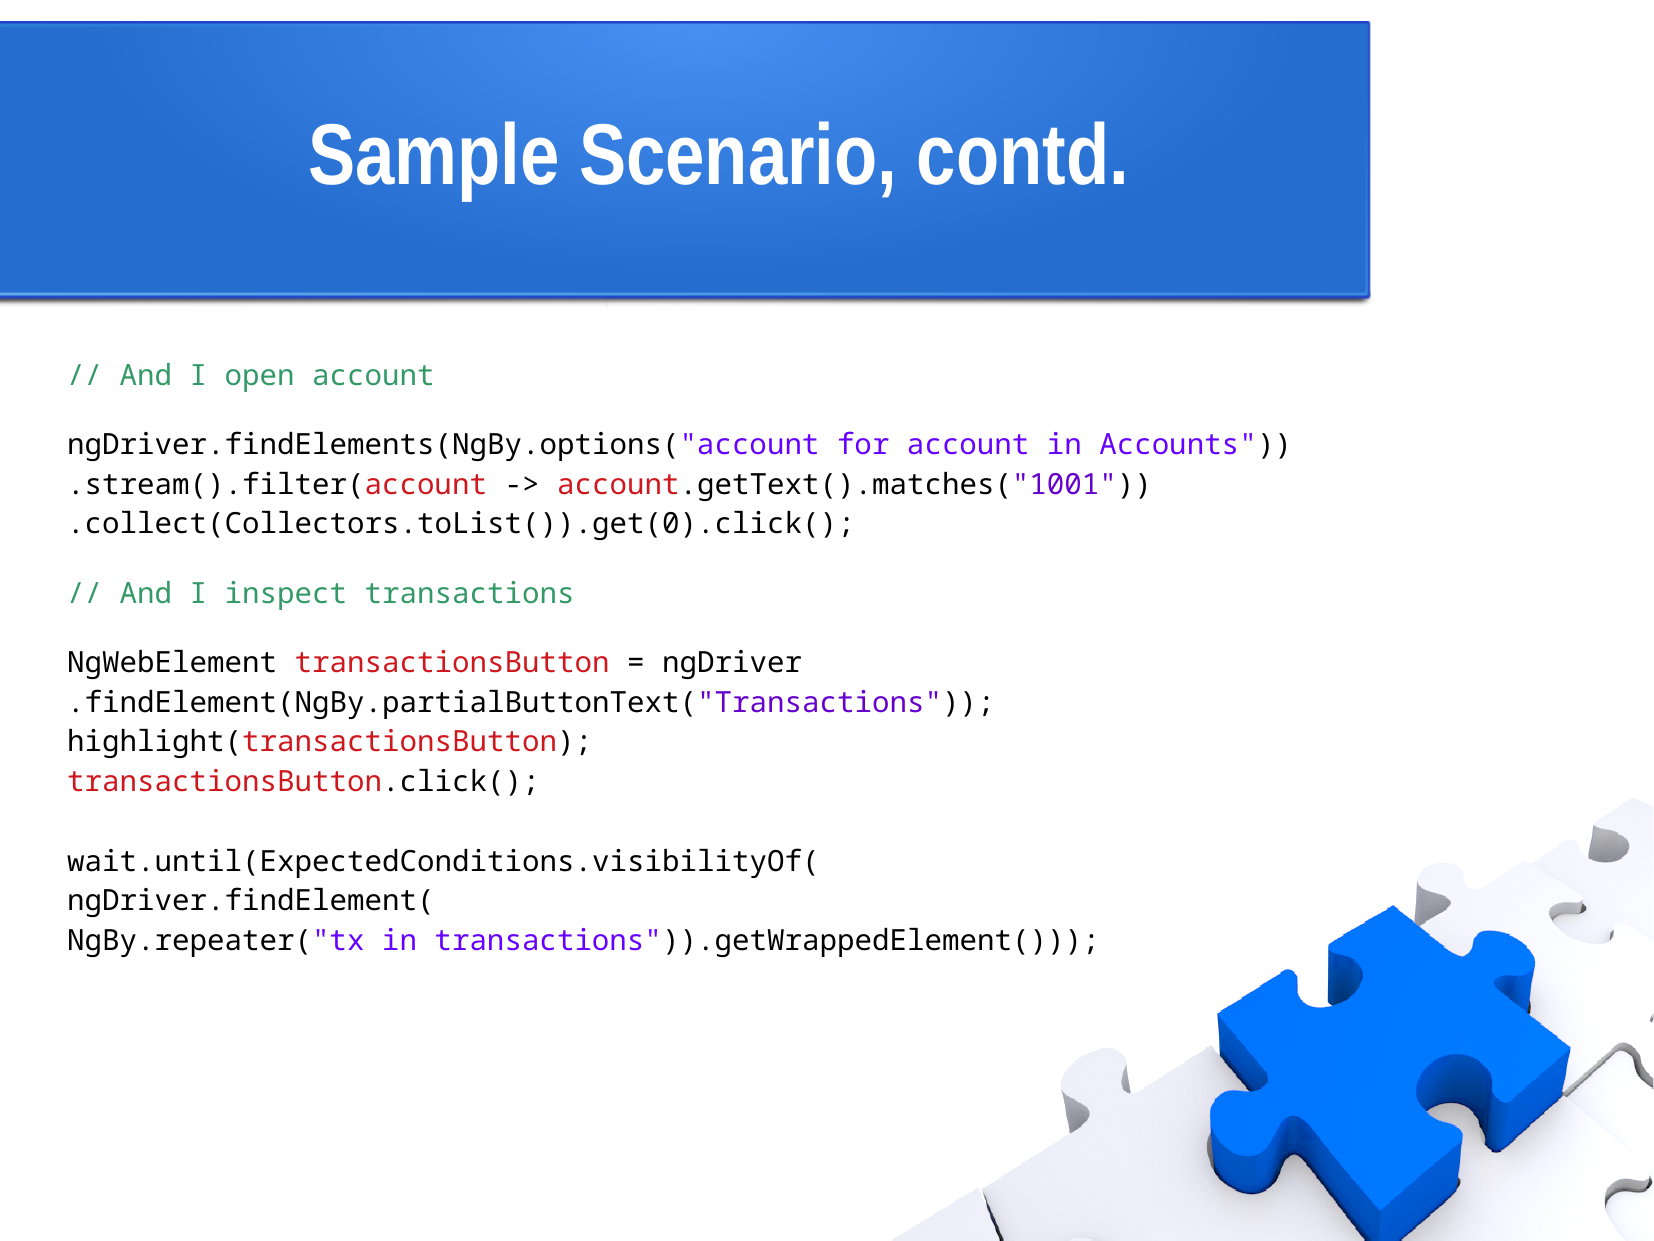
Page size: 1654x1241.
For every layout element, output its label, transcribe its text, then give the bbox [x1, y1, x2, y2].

list // And I open account ngDriver.findElements(NgBy.options("account for account in Accounts")) .stream().filter(account -> account.getText().matches("1001")) .collect(Collectors.toList()).get(0).click(); // And I inspect transactions NgWebElement transactionsButton = ngDriver .findElement(NgBy.partialButtonText("Transactions")); highlight(transactionsButton); transactionsButton.click(); wait.until(ExpectedConditions.visibilityOf( ngDriver.findElement( NgBy.repeater("tx in transactions")).getWrappedElement())); [67, 285, 1366, 1126]
picture [872, 655, 1654, 1241]
picture [0, 21, 1375, 307]
title Sample Scenario, contd. [82, 49, 1356, 257]
